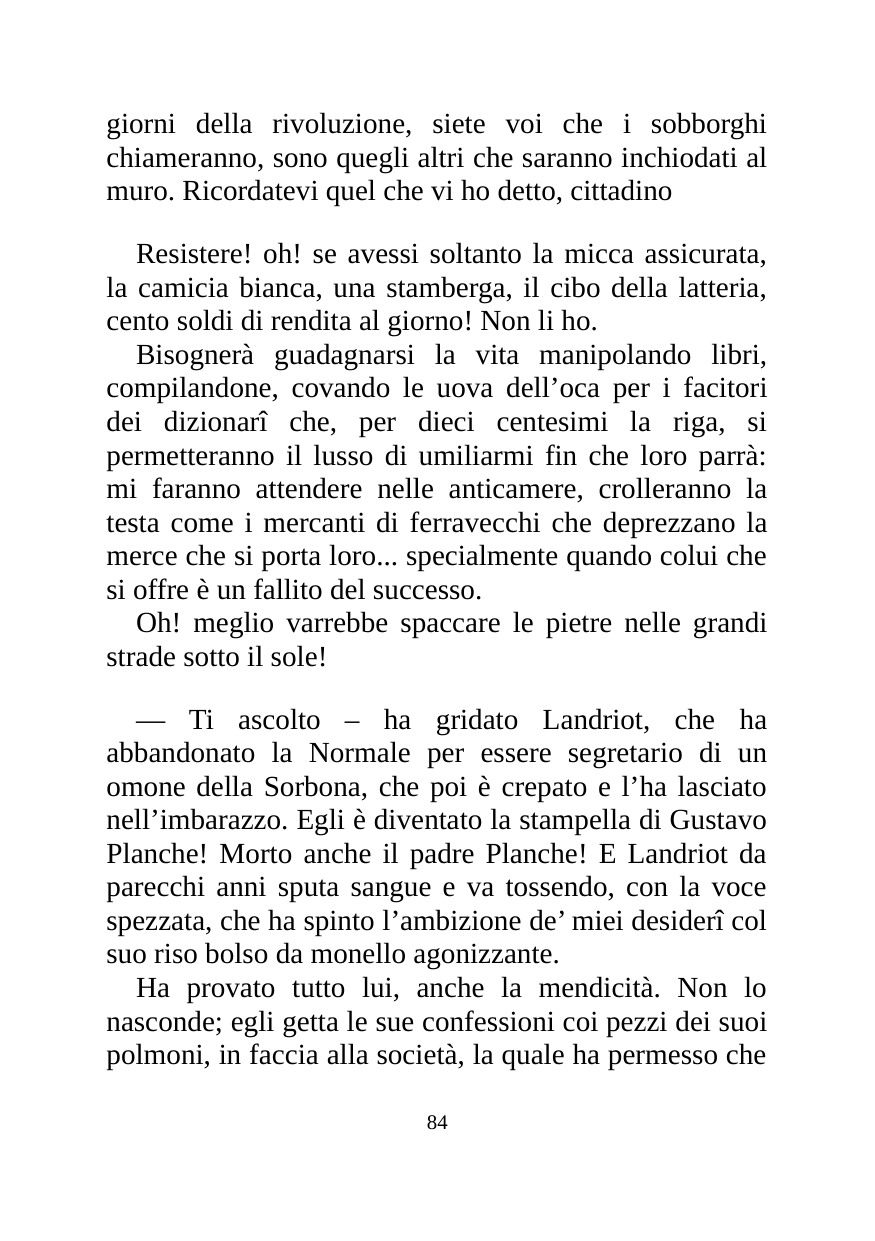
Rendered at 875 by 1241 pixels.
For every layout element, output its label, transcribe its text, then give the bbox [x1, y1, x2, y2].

text Resistere! oh! se avessi soltanto la micca assicurata, la camicia bianca, una stamberga, il cibo della latteria, cento soldi di rendita al giorno! Non li ho. [106, 236, 768, 337]
text Bisognerà guadagnarsi la vita manipolando libri, compilandone, covando le uova dell’oca per i facitori dei dizionarî che, per dieci centesimi la riga, si permetteranno il lusso di umiliarmi fin che loro parrà: mi faranno attendere nelle anticamere, crolleranno la testa come i mercanti di ferravecchi che deprezzano la merce che si porta loro... specialmente quando colui che si offre è un fallito del successo. [106, 337, 768, 605]
text giorni della rivoluzione, siete voi che i sobborghi chiameranno, sono quegli altri che saranno inchiodati al muro. Ricordatevi quel che vi ho detto, cittadino [106, 106, 768, 207]
text Ha provato tutto lui, anche la mendicità. Non lo nasconde; egli getta le sue confessioni coi pezzi dei suoi polmoni, in faccia alla società, la quale ha permesso che [106, 970, 768, 1071]
text — Ti ascolto – ha gridato Landriot, che ha abbandonato la Normale per essere segretario di un omone della Sorbona, che poi è crepato e l’ha lasciato nell’imbarazzo. Egli è diventato la stampella di Gustavo Planche! Morto anche il padre Planche! E Landriot da parecchi anni sputa sangue e va tossendo, con la voce spezzata, che ha spinto l’ambizione de’ miei desiderî col suo riso bolso da monello agonizzante. [106, 702, 768, 970]
text Oh! meglio varrebbe spaccare le pietre nelle grandi strade sotto il sole! [106, 605, 768, 672]
